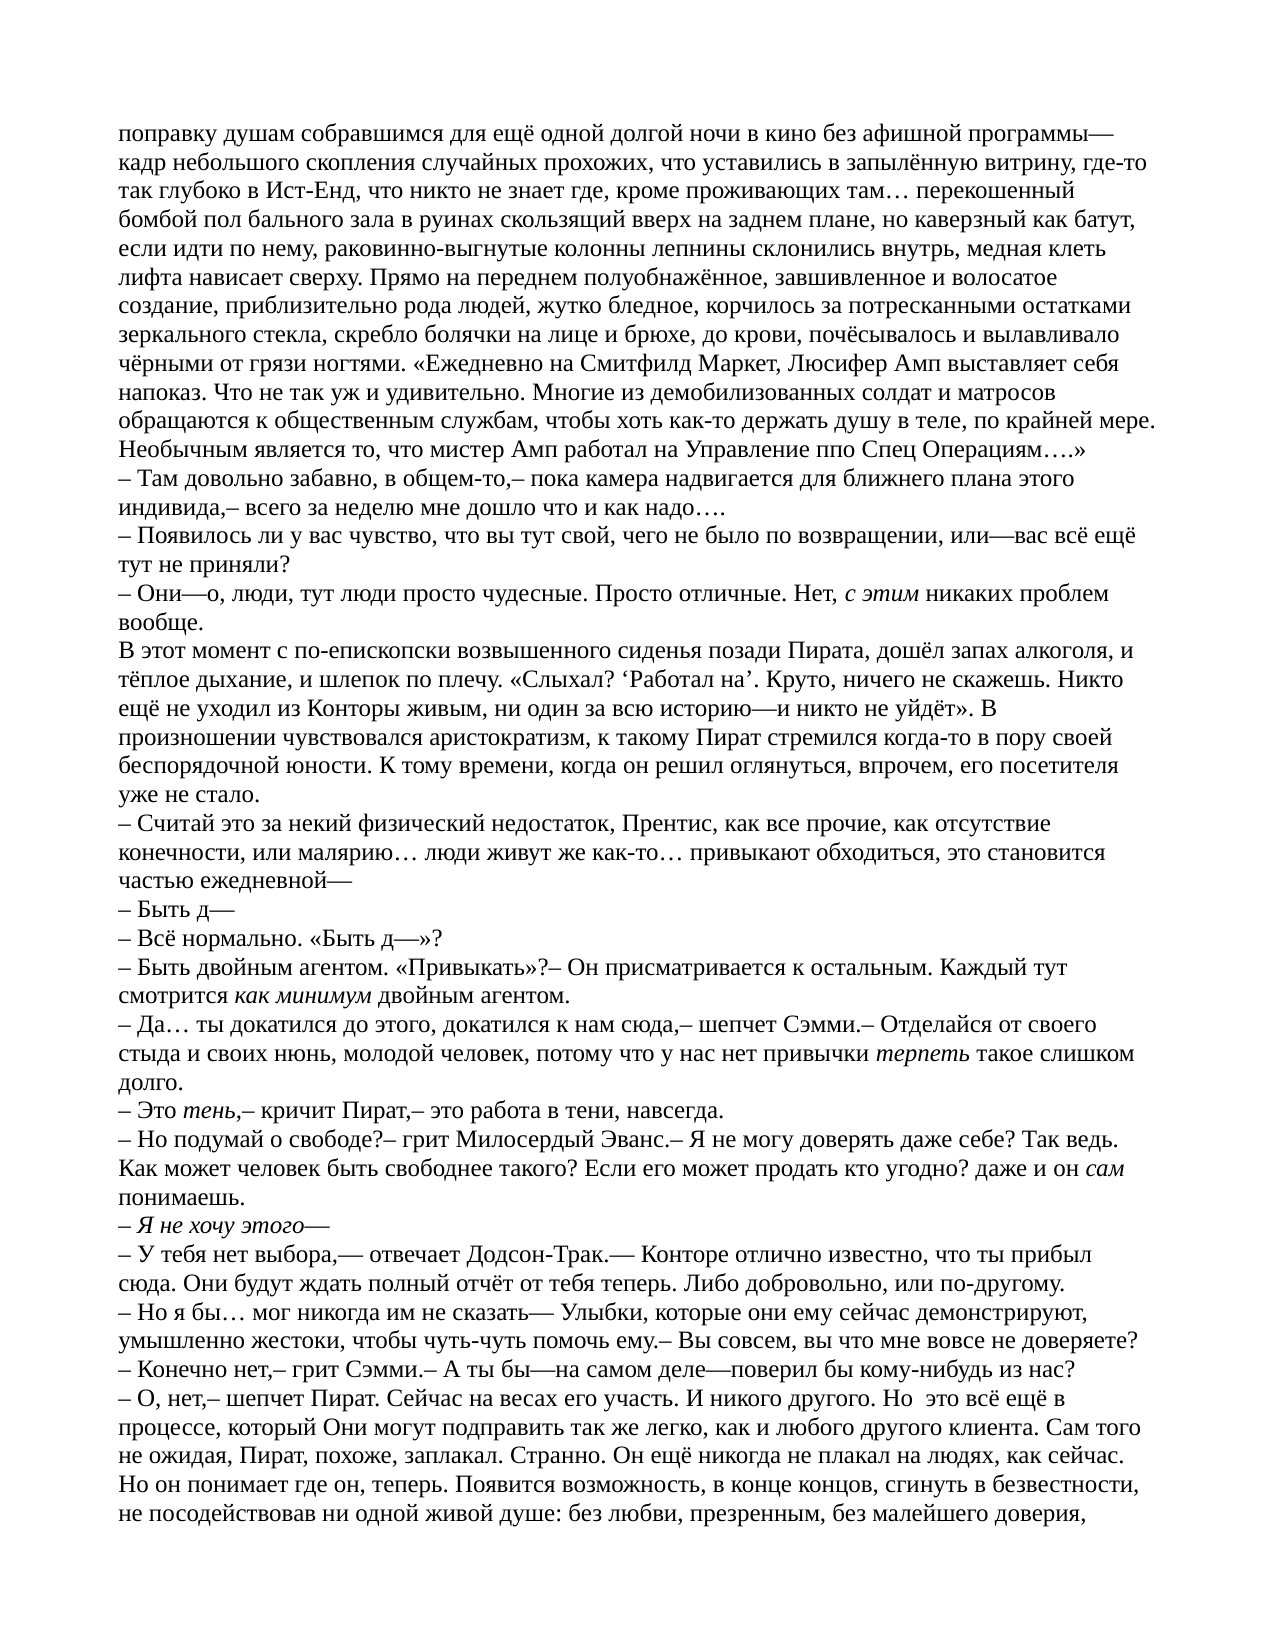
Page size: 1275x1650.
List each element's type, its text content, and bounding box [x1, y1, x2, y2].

text – Появилось ли у вас чувство, что вы тут свой, чего не было по возвращении, или—вас всё ещё тут не приняли? [118, 521, 1157, 578]
text – Это тень,– кричит Пират,– это работа в тени, навсегда. [118, 1096, 1157, 1124]
text – Я не хочу этого— [118, 1211, 1157, 1239]
text – Они—о, люди, тут люди просто чудесные. Просто отличные. Нет, с этим никаких проблем вообще. [118, 578, 1157, 636]
text – Да… ты докатился до этого, докатился к нам сюда,– шепчет Сэмми.– Отделайся от своего стыда и своих нюнь, молодой человек, потому что у нас нет привычки терпеть такое слишком долго. [118, 1009, 1157, 1096]
text – Считай это за некий физический недостаток, Прентис, как все прочие, как отсутствие конечности, или малярию… люди живут же как-то… привыкают обходиться, это становится частью ежедневной— [118, 808, 1157, 894]
text – У тебя нет выбора,— отвечает Додсон-Трак.— Конторе отлично известно, что ты прибыл сюда. Они будут ждать полный отчёт от тебя теперь. Либо добровольно, или по-другому. [118, 1239, 1157, 1297]
text – Быть д— [118, 894, 1157, 923]
text В этот момент с по-епископски возвышенного сиденья позади Пирата, дошёл запах алкоголя, и тёплое дыхание, и шлепок по плечу. «Слыхал? ‘Работал на’. Круто, ничего не скажешь. Никто ещё не уходил из Конторы живым, ни один за всю историю—и никто не уйдёт». В произношении чувствовался аристократизм, к такому Пират стремился когда-то в пору своей беспорядочной юности. К тому времени, когда он решил оглянуться, впрочем, его посетителя уже не стало. [118, 636, 1157, 808]
text – Там довольно забавно, в общем-то,– пока камера надвигается для ближнего плана этого индивида,– всего за неделю мне дошло что и как надо…. [118, 463, 1157, 521]
text – Быть двойным агентом. «Привыкать»?– Он присматривается к остальным. Каждый тут смотрится как минимум двойным агентом. [118, 952, 1157, 1009]
text – Но подумай о свободе?– грит Милосердый Эванс.– Я не могу доверять даже себе? Так ведь. Как может человек быть свободнее такого? Если его может продать кто угодно? даже и он сам понимаешь. [118, 1124, 1157, 1211]
text – Конечно нет,– грит Сэмми.– А ты бы—на самом деле—поверил бы кому-нибудь из нас? [118, 1354, 1157, 1383]
text – Всё нормально. «Быть д—»? [118, 923, 1157, 952]
text – О, нет,– шепчет Пират. Сейчас на весах его участь. И никого другого. Но это всё ещё в процессе, который Они могут подправить так же легко, как и любого другого клиента. Сам того не ожидая, Пират, похоже, заплакал. Странно. Он ещё никогда не плакал на людях, как сейчас. Но он понимает где он, теперь. Появится возможность, в конце концов, сгинуть в безвестности, не посодействовав ни одной живой душе: без любви, презренным, без малейшего доверия, [118, 1383, 1157, 1527]
text поправку душам собравшимся для ещё одной долгой ночи в кино без афишной программы—кадр небольшого скопления случайных прохожих, что уставились в запылённую витрину, где-то так глубоко в Ист-Енд, что никто не знает где, кроме проживающих там… перекошенный бомбой пол бального зала в руинах скользящий вверх на заднем плане, но каверзный как батут, если идти по нему, раковинно-выгнутые колонны лепнины склонились внутрь, медная клеть лифта нависает сверху. Прямо на переднем полуобнажённое, завшивленное и волосатое создание, приблизительно рода людей, жутко бледное, корчилось за потресканными остатками зеркального стекла, скребло болячки на лице и брюхе, до крови, почёсывалось и вылавливало чёрными от грязи ногтями. «Ежедневно на Смитфилд Маркет, Люсифер Амп выставляет себя напоказ. Что не так уж и удивительно. Многие из демобилизованных солдат и матросов обращаются к общественным службам, чтобы хоть как-то держать душу в теле, по крайней мере. Необычным является то, что мистер Амп работал на Управление ппо Спец Операциям….» [118, 118, 1157, 463]
text – Но я бы… мог никогда им не сказать— Улыбки, которые они ему сейчас демонстрируют, умышленно жестоки, чтобы чуть-чуть помочь ему.– Вы совсем, вы что мне вовсе не доверяете? [118, 1297, 1157, 1354]
